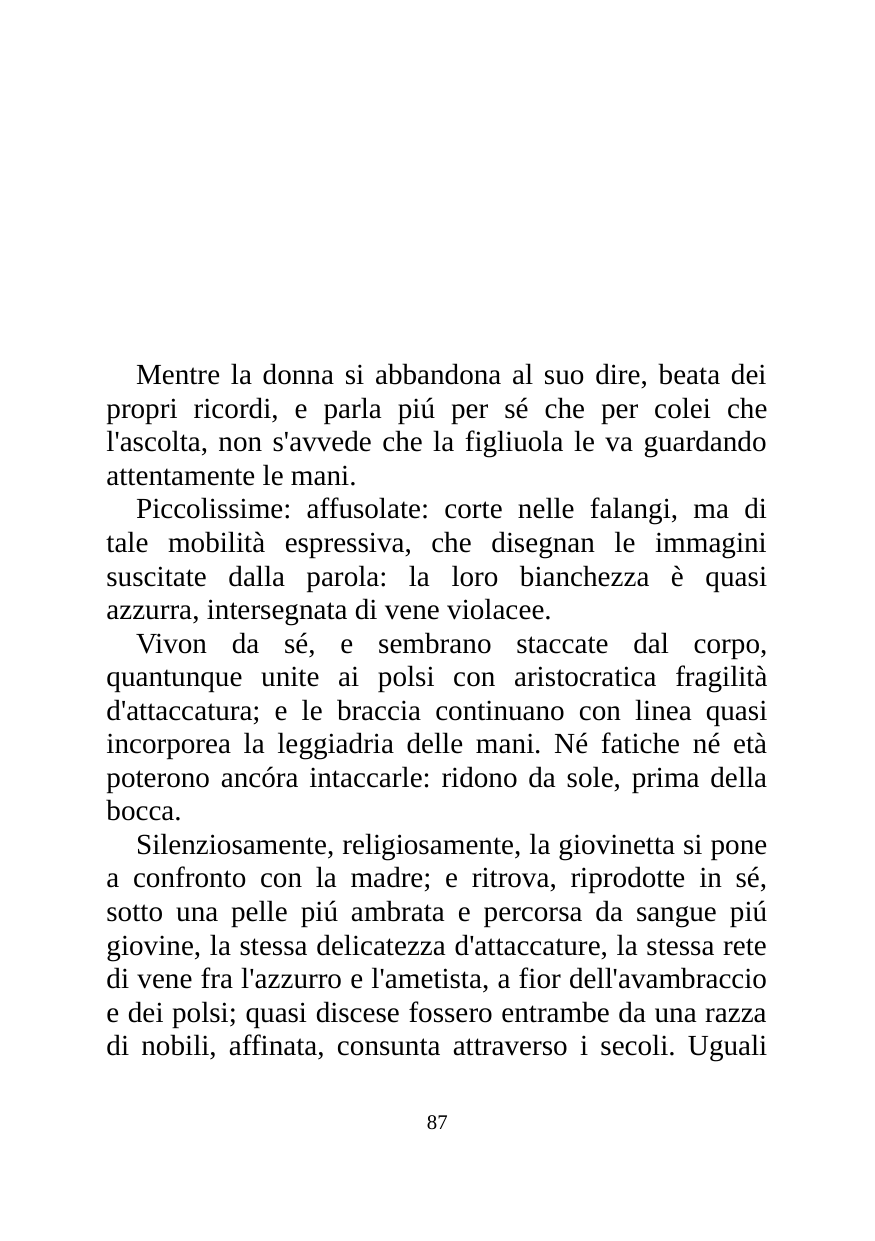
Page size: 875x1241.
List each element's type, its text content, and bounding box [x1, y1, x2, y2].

subtitle STELLA MATTUTINA [106, 224, 768, 275]
text Piccolissime: affusolate: corte nelle falangi, ma di tale mobilità espressiva, che disegnan le immagini suscitate dalla parola: la loro bianchezza è quasi azzurra, intersegnata di vene violacee. [106, 492, 768, 626]
text Silenziosamente, religiosamente, la giovinetta si pone a confronto con la madre; e ritrova, riprodotte in sé, sotto una pelle piú ambrata e percorsa da sangue piú giovine, la stessa delicatezza d'attaccature, la stessa rete di vene fra l'azzurro e l'ametista, a fior dell'avambraccio e dei polsi; quasi discese fossero entrambe da una razza di nobili, affinata, consunta attraverso i secoli. Uguali [106, 827, 768, 1062]
text Vivon da sé, e sembrano staccate dal corpo, quantunque unite ai polsi con aristocratica fragilità d'attaccatura; e le braccia continuano con linea quasi incorporea la leggiadria delle mani. Né fatiche né età poterono ancóra intaccarle: ridono da sole, prima della bocca. [106, 626, 768, 827]
text Mentre la donna si abbandona al suo dire, beata dei propri ricordi, e parla piú per sé che per colei che l'ascolta, non s'avvede che la figliuola le va guardando attentamente le mani. [106, 357, 768, 492]
